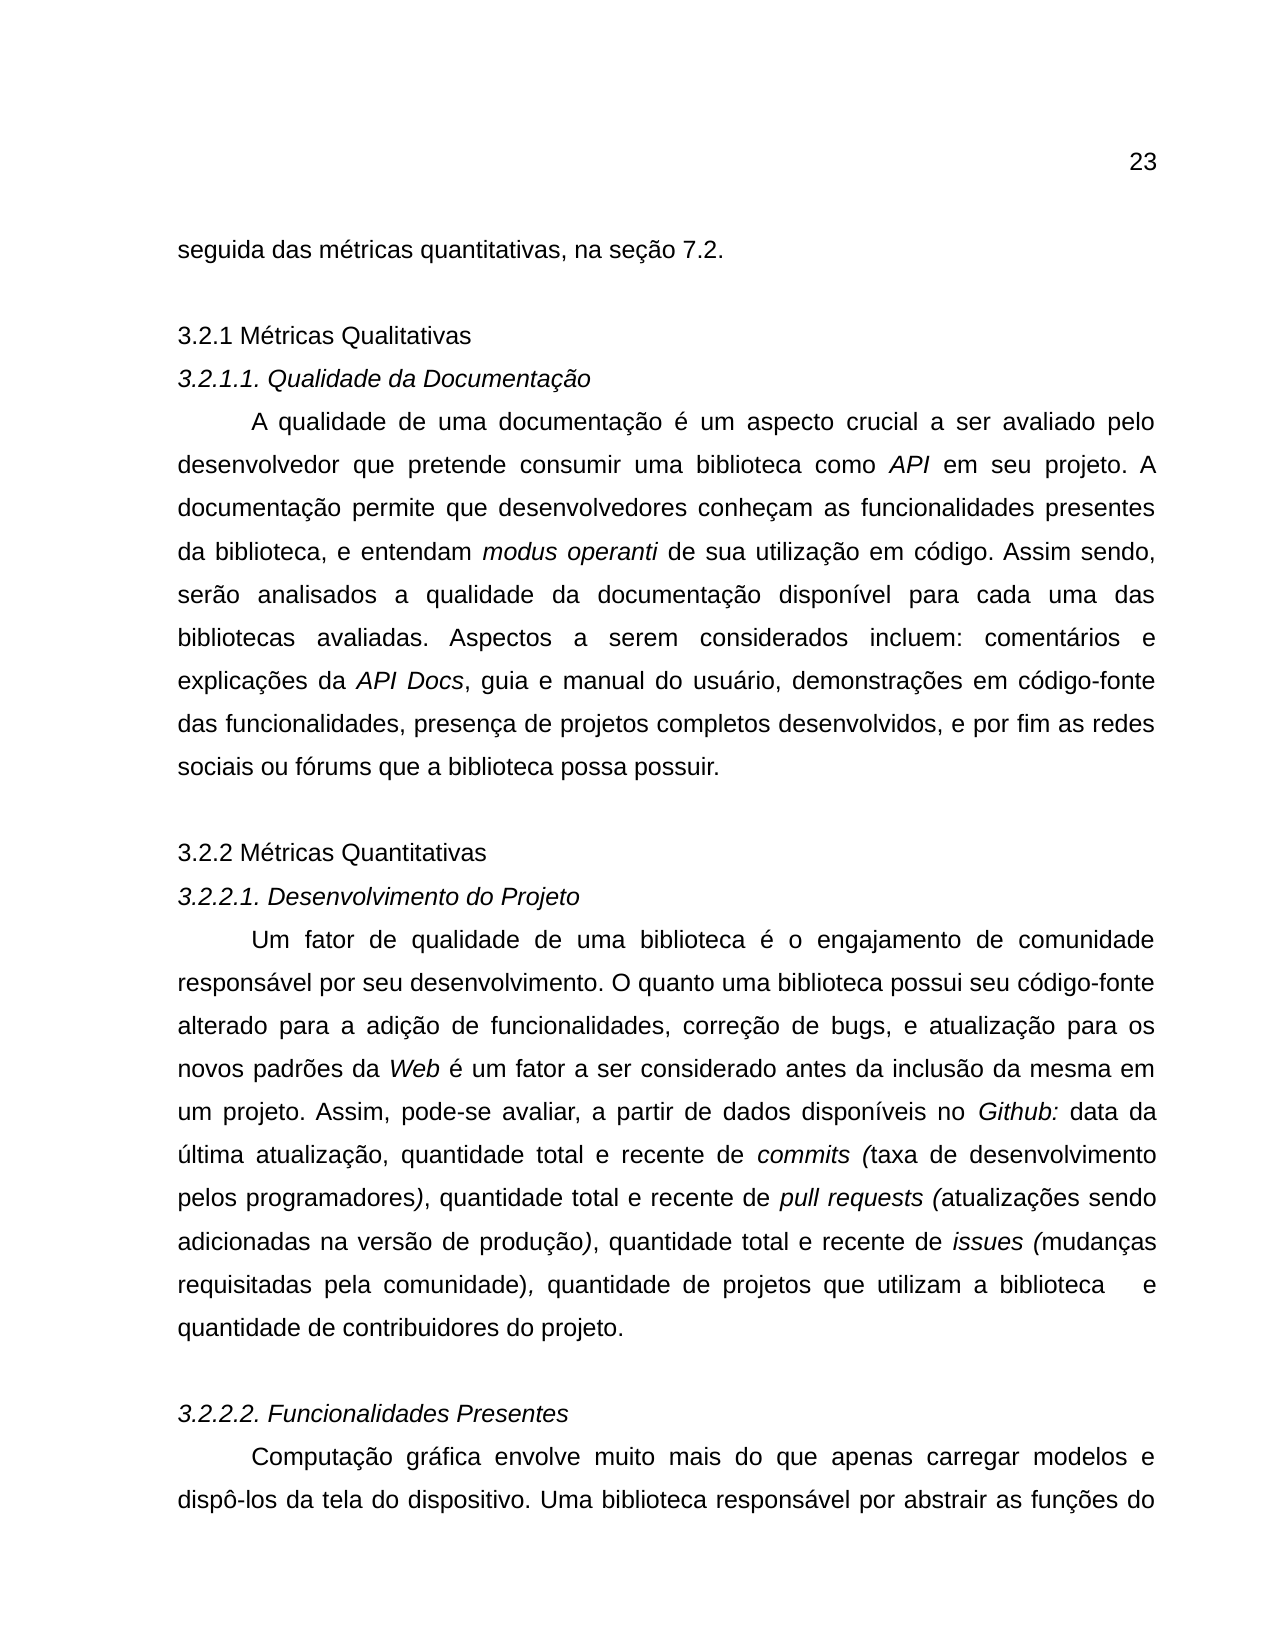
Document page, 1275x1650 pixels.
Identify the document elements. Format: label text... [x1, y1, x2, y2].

subtitle 3.2.1 Métricas Qualitativas [177, 321, 1157, 350]
text A qualidade de uma documentação é um aspecto crucial a ser avaliado pelo desenvolvedor que pretende consumir uma biblioteca como API em seu projeto. A documentação permite que desenvolvedores conheçam as funcionalidades presentes da biblioteca, e entendam modus operanti de sua utilização em código. Assim sendo, serão analisados a qualidade da documentação disponível para cada uma das bibliotecas avaliadas. Aspectos a serem considerados incluem: comentários e explicações da API Docs, guia e manual do usuário, demonstrações em código-fonte das funcionalidades, presença de projetos completos desenvolvidos, e por fim as redes sociais ou fórums que a biblioteca possa possuir. [177, 407, 1157, 781]
subtitle 3.2.2 Métricas Quantitativas [177, 838, 1157, 867]
text Computação gráfica envolve muito mais do que apenas carregar modelos e dispô-los da tela do dispositivo. Uma biblioteca responsável por abstrair as funções do [177, 1442, 1157, 1514]
text Um fator de qualidade de uma biblioteca é o engajamento de comunidade responsável por seu desenvolvimento. O quanto uma biblioteca possui seu código-fonte alterado para a adição de funcionalidades, correção de bugs, e atualização para os novos padrões da Web é um fator a ser considerado antes da inclusão da mesma em um projeto. Assim, pode-se avaliar, a partir de dados disponíveis no Github: data da última atualização, quantidade total e recente de commits (taxa de desenvolvimento pelos programadores), quantidade total e recente de pull requests (atualizações sendo adicionadas na versão de produção), quantidade total e recente de issues (mudanças requisitadas pela comunidade), quantidade de projetos que utilizam a biblioteca e quantidade de contribuidores do projeto. [177, 925, 1157, 1342]
subtitle 3.2.2.1. Desenvolvimento do Projeto [177, 882, 1157, 910]
text seguida das métricas quantitativas, na seção 7.2. [177, 235, 1157, 263]
subtitle 3.2.2.2. Funcionalidades Presentes [177, 1399, 1157, 1428]
subtitle 3.2.1.1. Qualidade da Documentação [177, 364, 1157, 393]
